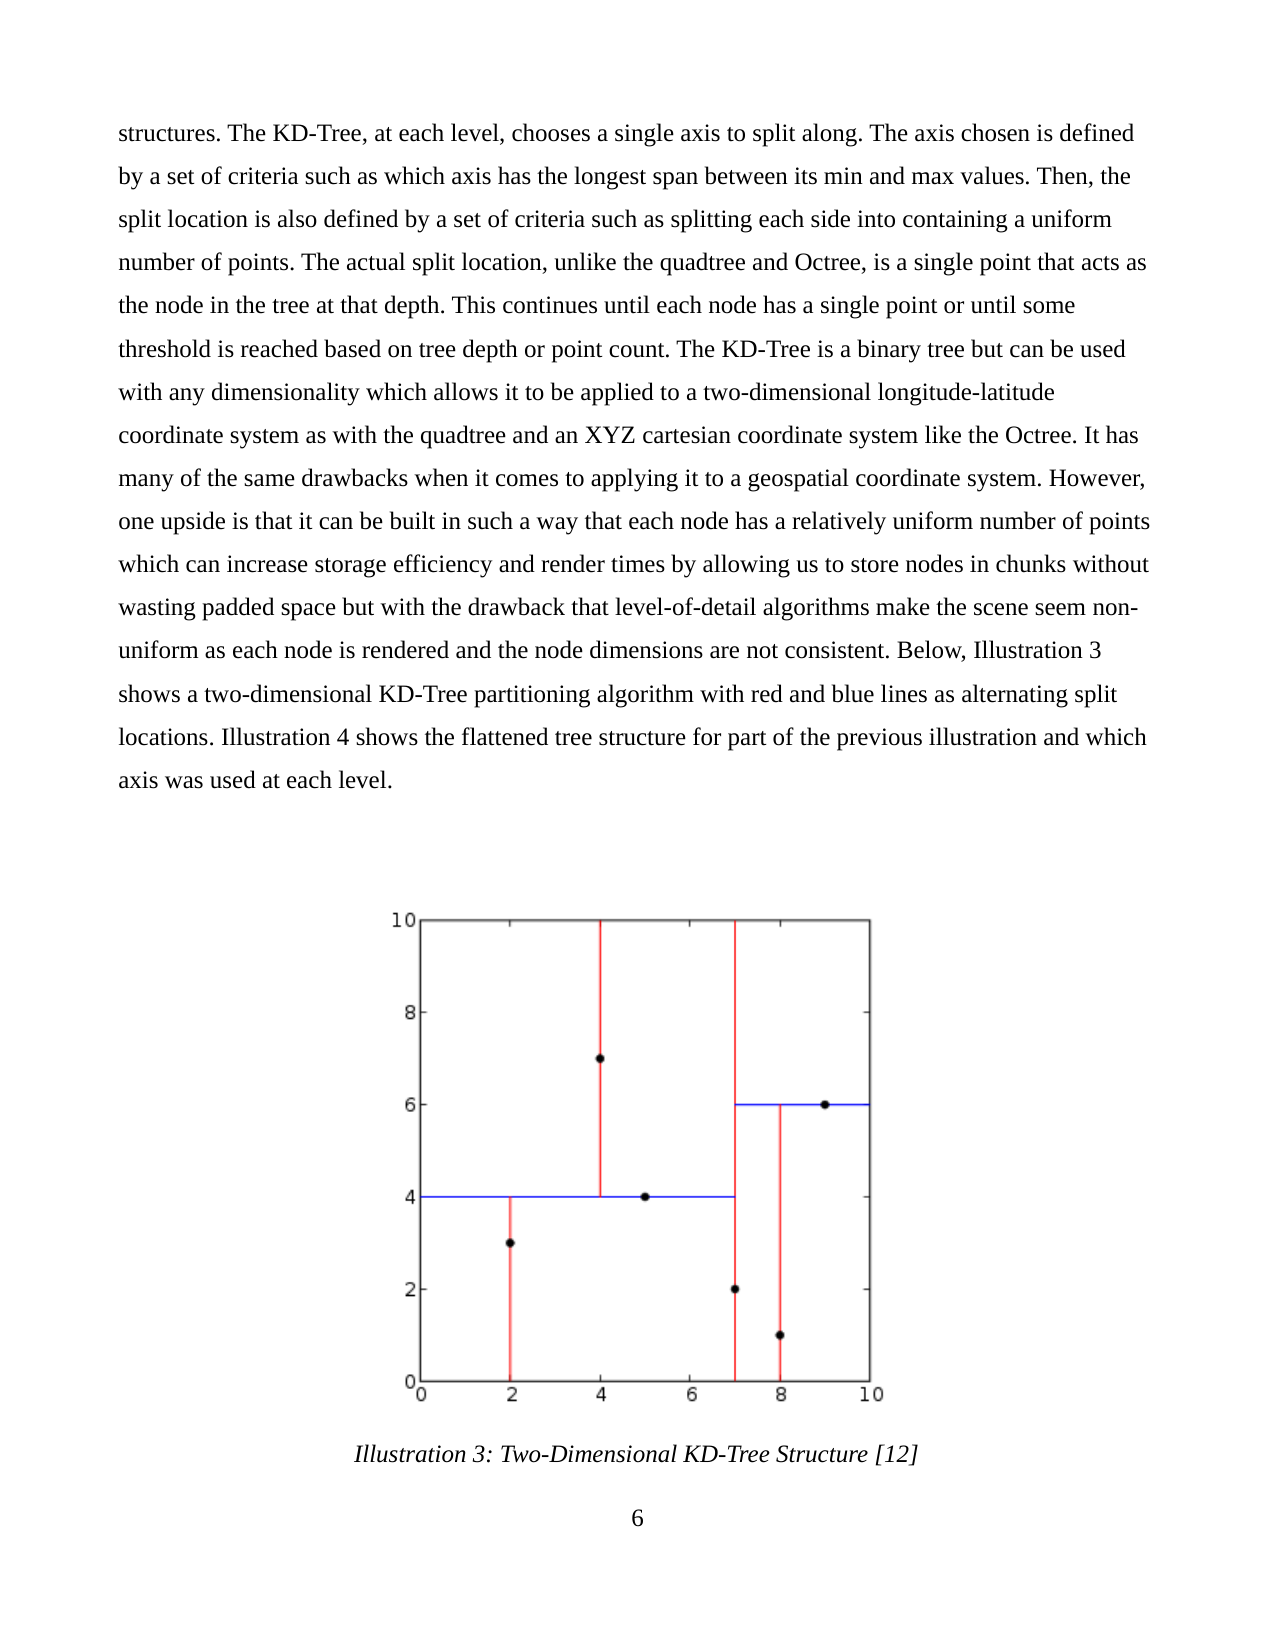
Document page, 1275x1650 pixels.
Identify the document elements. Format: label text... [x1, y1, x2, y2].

text structures. The KD-Tree, at each level, chooses a single axis to split along. The axis chosen is defined by a set of criteria such as which axis has the longest span between its min and max values. Then, the split location is also defined by a set of criteria such as splitting each side into containing a uniform number of points. The actual split location, unlike the quadtree and Octree, is a single point that acts as the node in the tree at that depth. This continues until each node has a single point or until some threshold is reached based on tree depth or point count. The KD-Tree is a binary tree but can be used with any dimensionality which allows it to be applied to a two-dimensional longitude-latitude coordinate system as with the quadtree and an XYZ cartesian coordinate system like the Octree. It has many of the same drawbacks when it comes to applying it to a geospatial coordinate system. However, one upside is that it can be built in such a way that each node has a relatively uniform number of points which can increase storage efficiency and render times by allowing us to store nodes in chunks without wasting padded space but with the drawback that level-of-detail algorithms make the scene seem non-uniform as each node is rendered and the node dimensions are not consistent. Below, Illustration 3 shows a two-dimensional KD-Tree partitioning algorithm with red and blue lines as alternating split locations. Illustration 4 shows the flattened tree structure for part of the previous illustration and which axis was used at each level. [118, 118, 1157, 794]
picture [348, 863, 927, 1439]
text Illustration 3: Two-Dimensional KD-Tree Structure [12] [206, 1439, 1069, 1467]
